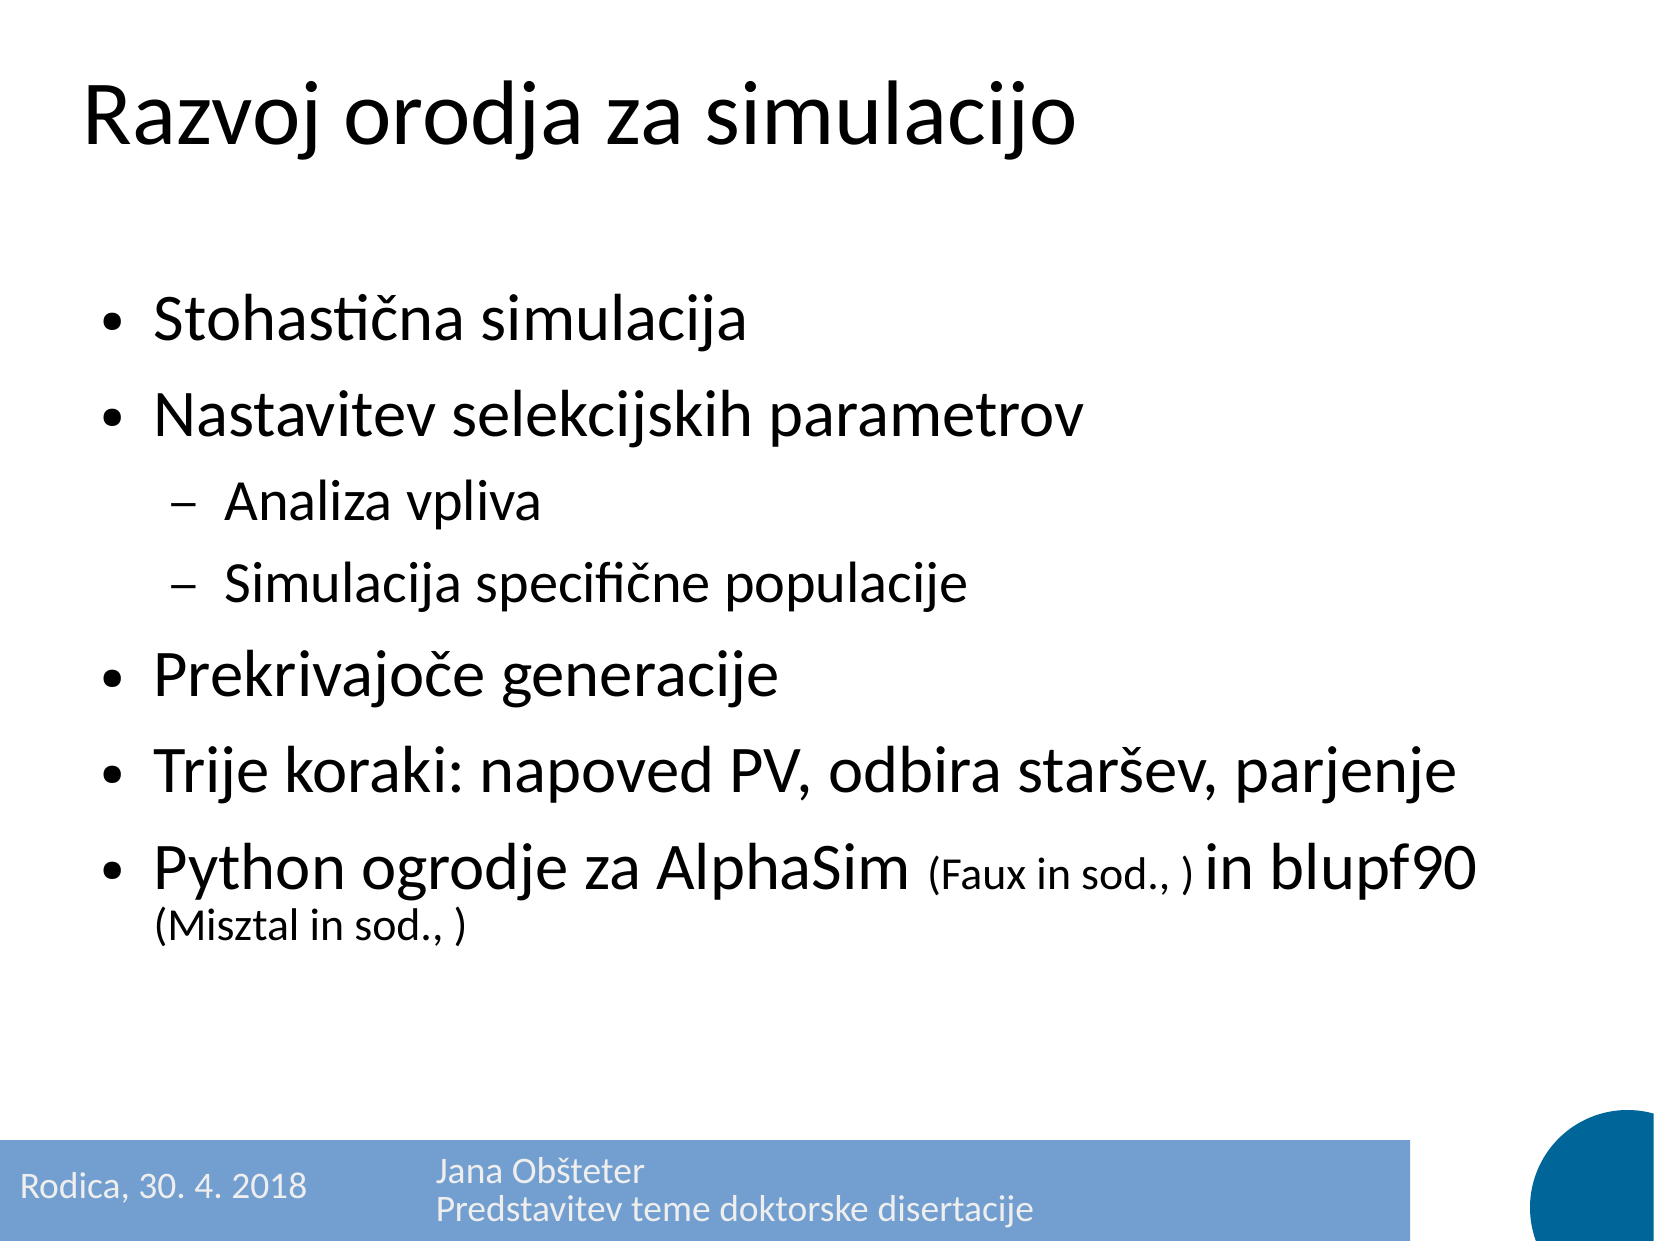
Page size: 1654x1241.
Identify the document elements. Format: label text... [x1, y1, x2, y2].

list Stohastična simulacija Nastavitev selekcijskih parametrov Analiza vpliva Simulacija specifične populacije Prekrivajoče generacije Trije koraki: napoved PV, odbira staršev, parjenje Python ogrodje za AlphaSim (Faux in sod., ) in blupf90 (Misztal in sod., ) [82, 290, 1571, 1010]
title Razvoj orodja za simulacijo [82, 49, 1306, 196]
